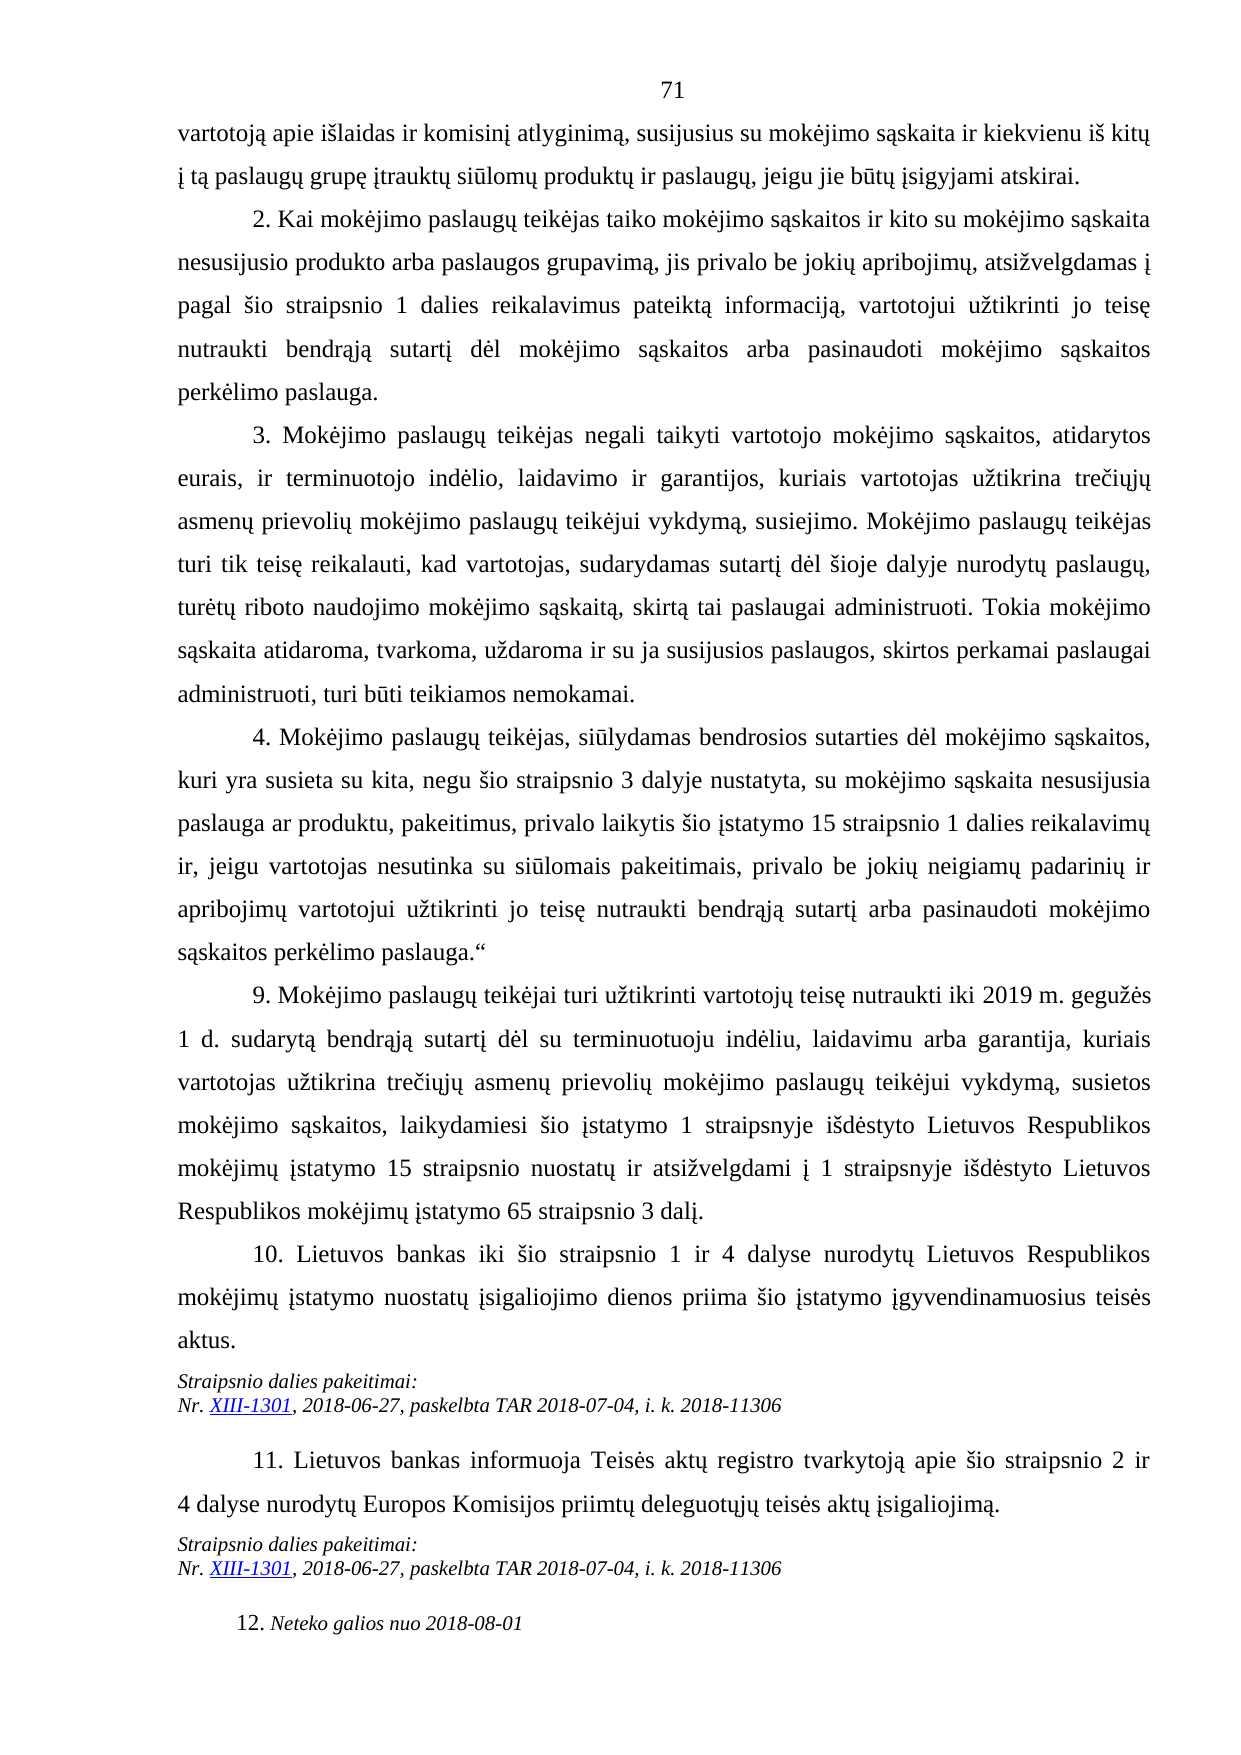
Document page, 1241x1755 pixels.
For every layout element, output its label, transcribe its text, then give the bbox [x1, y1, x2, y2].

text Straipsnio dalies pakeitimai: [177, 1532, 1152, 1556]
text 2. Kai mokėjimo paslaugų teikėjas taiko mokėjimo sąskaitos ir kito su mokėjimo sąskaita nesusijusio produkto arba paslaugos grupavimą, jis privalo be jokių apribojimų, atsižvelgdamas į pagal šio straipsnio 1 dalies reikalavimus pateiktą informaciją, vartotojui užtikrinti jo teisę nutraukti bendrąją sutartį dėl mokėjimo sąskaitos arba pasinaudoti mokėjimo sąskaitos perkėlimo paslauga. [177, 204, 1152, 406]
text Straipsnio dalies pakeitimai: [177, 1369, 1152, 1393]
text 11. Lietuvos bankas informuoja Teisės aktų registro tvarkytoją apie šio straipsnio 2 ir 4 dalyse nurodytų Europos Komisijos priimtų deleguotųjų teisės aktų įsigaliojimą. [177, 1446, 1152, 1517]
text 10. Lietuvos bankas iki šio straipsnio 1 ir 4 dalyse nurodytų Lietuvos Respublikos mokėjimų įstatymo nuostatų įsigaliojimo dienos priima šio įstatymo įgyvendinamuosius teisės aktus. [177, 1239, 1152, 1354]
text Nr. XIII-1301, 2018-06-27, paskelbta TAR 2018-07-04, i. k. 2018-11306 [177, 1393, 1152, 1417]
text vartotoją apie išlaidas ir komisinį atlyginimą, susijusius su mokėjimo sąskaita ir kiekvienu iš kitų į tą paslaugų grupę įtrauktų siūlomų produktų ir paslaugų, jeigu jie būtų įsigyjami atskirai. [177, 118, 1152, 190]
text 4. Mokėjimo paslaugų teikėjas, siūlydamas bendrosios sutarties dėl mokėjimo sąskaitos, kuri yra susieta su kita, negu šio straipsnio 3 dalyje nustatyta, su mokėjimo sąskaita nesusijusia paslauga ar produktu, pakeitimus, privalo laikytis šio įstatymo 15 straipsnio 1 dalies reikalavimų ir, jeigu vartotojas nesutinka su siūlomais pakeitimais, privalo be jokių neigiamų padarinių ir apribojimų vartotojui užtikrinti jo teisę nutraukti bendrąją sutartį arba pasinaudoti mokėjimo sąskaitos perkėlimo paslauga.“ [177, 722, 1152, 966]
text 3. Mokėjimo paslaugų teikėjas negali taikyti vartotojo mokėjimo sąskaitos, atidarytos eurais, ir terminuotojo indėlio, laidavimo ir garantijos, kuriais vartotojas užtikrina trečiųjų asmenų prievolių mokėjimo paslaugų teikėjui vykdymą, susiejimo. Mokėjimo paslaugų teikėjas turi tik teisę reikalauti, kad vartotojas, sudarydamas sutartį dėl šioje dalyje nurodytų paslaugų, turėtų riboto naudojimo mokėjimo sąskaitą, skirtą tai paslaugai administruoti. Tokia mokėjimo sąskaita atidaroma, tvarkoma, uždaroma ir su ja susijusios paslaugos, skirtos perkamai paslaugai administruoti, turi būti teikiamos nemokamai. [177, 420, 1152, 707]
text 9. Mokėjimo paslaugų teikėjai turi užtikrinti vartotojų teisę nutraukti iki 2019 m. gegužės 1 d. sudarytą bendrąją sutartį dėl su terminuotuoju indėliu, laidavimu arba garantija, kuriais vartotojas užtikrina trečiųjų asmenų prievolių mokėjimo paslaugų teikėjui vykdymą, susietos mokėjimo sąskaitos, laikydamiesi šio įstatymo 1 straipsnyje išdėstyto Lietuvos Respublikos mokėjimų įstatymo 15 straipsnio nuostatų ir atsižvelgdami į 1 straipsnyje išdėstyto Lietuvos Respublikos mokėjimų įstatymo 65 straipsnio 3 dalį. [177, 981, 1152, 1225]
text Nr. XIII-1301, 2018-06-27, paskelbta TAR 2018-07-04, i. k. 2018-11306 [177, 1556, 1152, 1580]
text 12. Neteko galios nuo 2018-08-01 [177, 1609, 1152, 1635]
